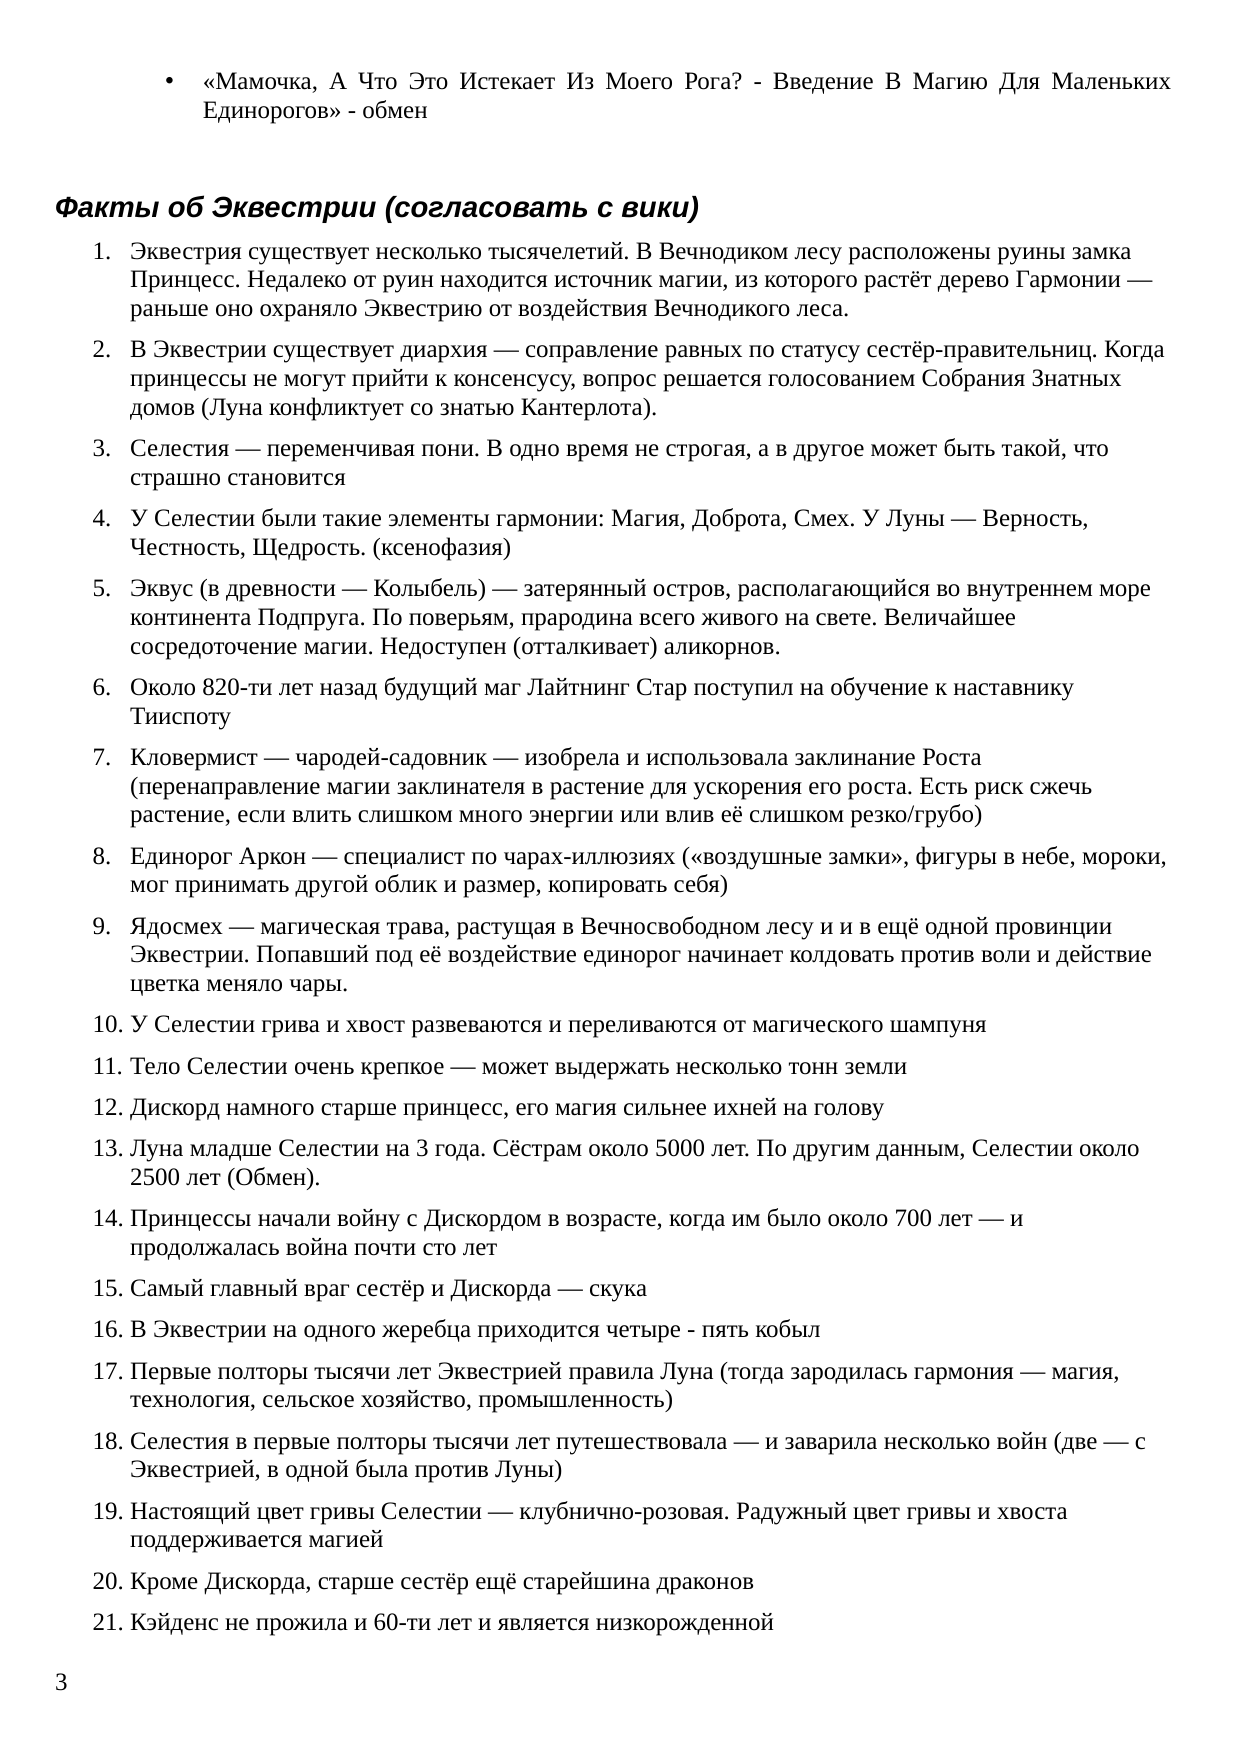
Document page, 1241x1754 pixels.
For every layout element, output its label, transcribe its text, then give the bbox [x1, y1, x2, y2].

list Единорог Аркон — специалист по чарах-иллюзиях («воздушные замки», фигуры в небе, мороки, мог принимать другой облик и размер, копировать себя) [92, 841, 1173, 898]
list Кловермист — чародей-садовник — изобрела и использовала заклинание Роста (перенаправление магии заклинателя в растение для ускорения его роста. Есть риск сжечь растение, если влить слишком много энергии или влив её слишком резко/грубо) [92, 742, 1173, 828]
list Около 820-ти лет назад будущий маг Лайтнинг Стар поступил на обучение к наставнику Тииспоту [92, 672, 1173, 729]
list Первые полторы тысячи лет Эквестрией правила Луна (тогда зародилась гармония — магия, технология, сельское хозяйство, промышленность) [92, 1356, 1173, 1413]
list Эквестрия существует несколько тысячелетий. В Вечнодиком лесу расположены руины замка Принцесс. Недалеко от руин находится источник магии, из которого растёт дерево Гармонии — раньше оно охраняло Эквестрию от воздействия Вечнодикого леса. [92, 236, 1173, 322]
list «Мамочка, А Что Это Истекает Из Моего Рога? - Введение В Магию Для Маленьких Единорогов» - обмен [165, 66, 1173, 123]
list В Эквестрии на одного жеребца приходится четыре - пять кобыл [92, 1314, 1173, 1343]
list Тело Селестии очень крепкое — может выдержать несколько тонн земли [92, 1051, 1173, 1079]
list Селестия — переменчивая пони. В одно время не строгая, а в другое может быть такой, что страшно становится [92, 433, 1173, 491]
list Кроме Дискорда, старше сестёр ещё старейшина драконов [92, 1566, 1173, 1594]
list Настоящий цвет гривы Селестии — клубнично-розовая. Радужный цвет гривы и хвоста поддерживается магией [92, 1496, 1173, 1553]
list Селестия в первые полторы тысячи лет путешествовала — и заварила несколько войн (две — с Эквестрией, в одной была против Луны) [92, 1426, 1173, 1483]
list Дискорд намного старше принцесс, его магия сильнее ихней на голову [92, 1092, 1173, 1121]
list В Эквестрии существует диархия — соправление равных по статусу сестёр-правительниц. Когда принцессы не могут прийти к консенсусу, вопрос решается голосованием Собрания Знатных домов (Луна конфликтует со знатью Кантерлота). [92, 334, 1173, 421]
list Ядосмех — магическая трава, растущая в Вечносвободном лесу и и в ещё одной провинции Эквестрии. Попавший под её воздействие единорог начинает колдовать против воли и действие цветка меняло чары. [92, 911, 1173, 997]
subtitle Факты об Эквестрии (согласовать с вики) [55, 190, 1173, 223]
list У Селестии грива и хвост развеваются и переливаются от магического шампуня [92, 1009, 1173, 1038]
list Луна младше Селестии на 3 года. Сёстрам около 5000 лет. По другим данным, Селестии около 2500 лет (Обмен). [92, 1133, 1173, 1191]
list Самый главный враг сестёр и Дискорда — скука [92, 1273, 1173, 1302]
list Принцессы начали войну с Дискордом в возрасте, когда им было около 700 лет — и продолжалась война почти сто лет [92, 1203, 1173, 1261]
list Эквус (в древности — Колыбель) — затерянный остров, располагающийся во внутреннем море континента Подпруга. По поверьям, прародина всего живого на свете. Величайшее сосредоточение магии. Недоступен (отталкивает) аликорнов. [92, 573, 1173, 659]
list Кэйденс не прожила и 60-ти лет и является низкорожденной [92, 1607, 1173, 1636]
list У Селестии были такие элементы гармонии: Магия, Доброта, Смех. У Луны — Верность, Честность, Щедрость. (ксенофазия) [92, 503, 1173, 561]
